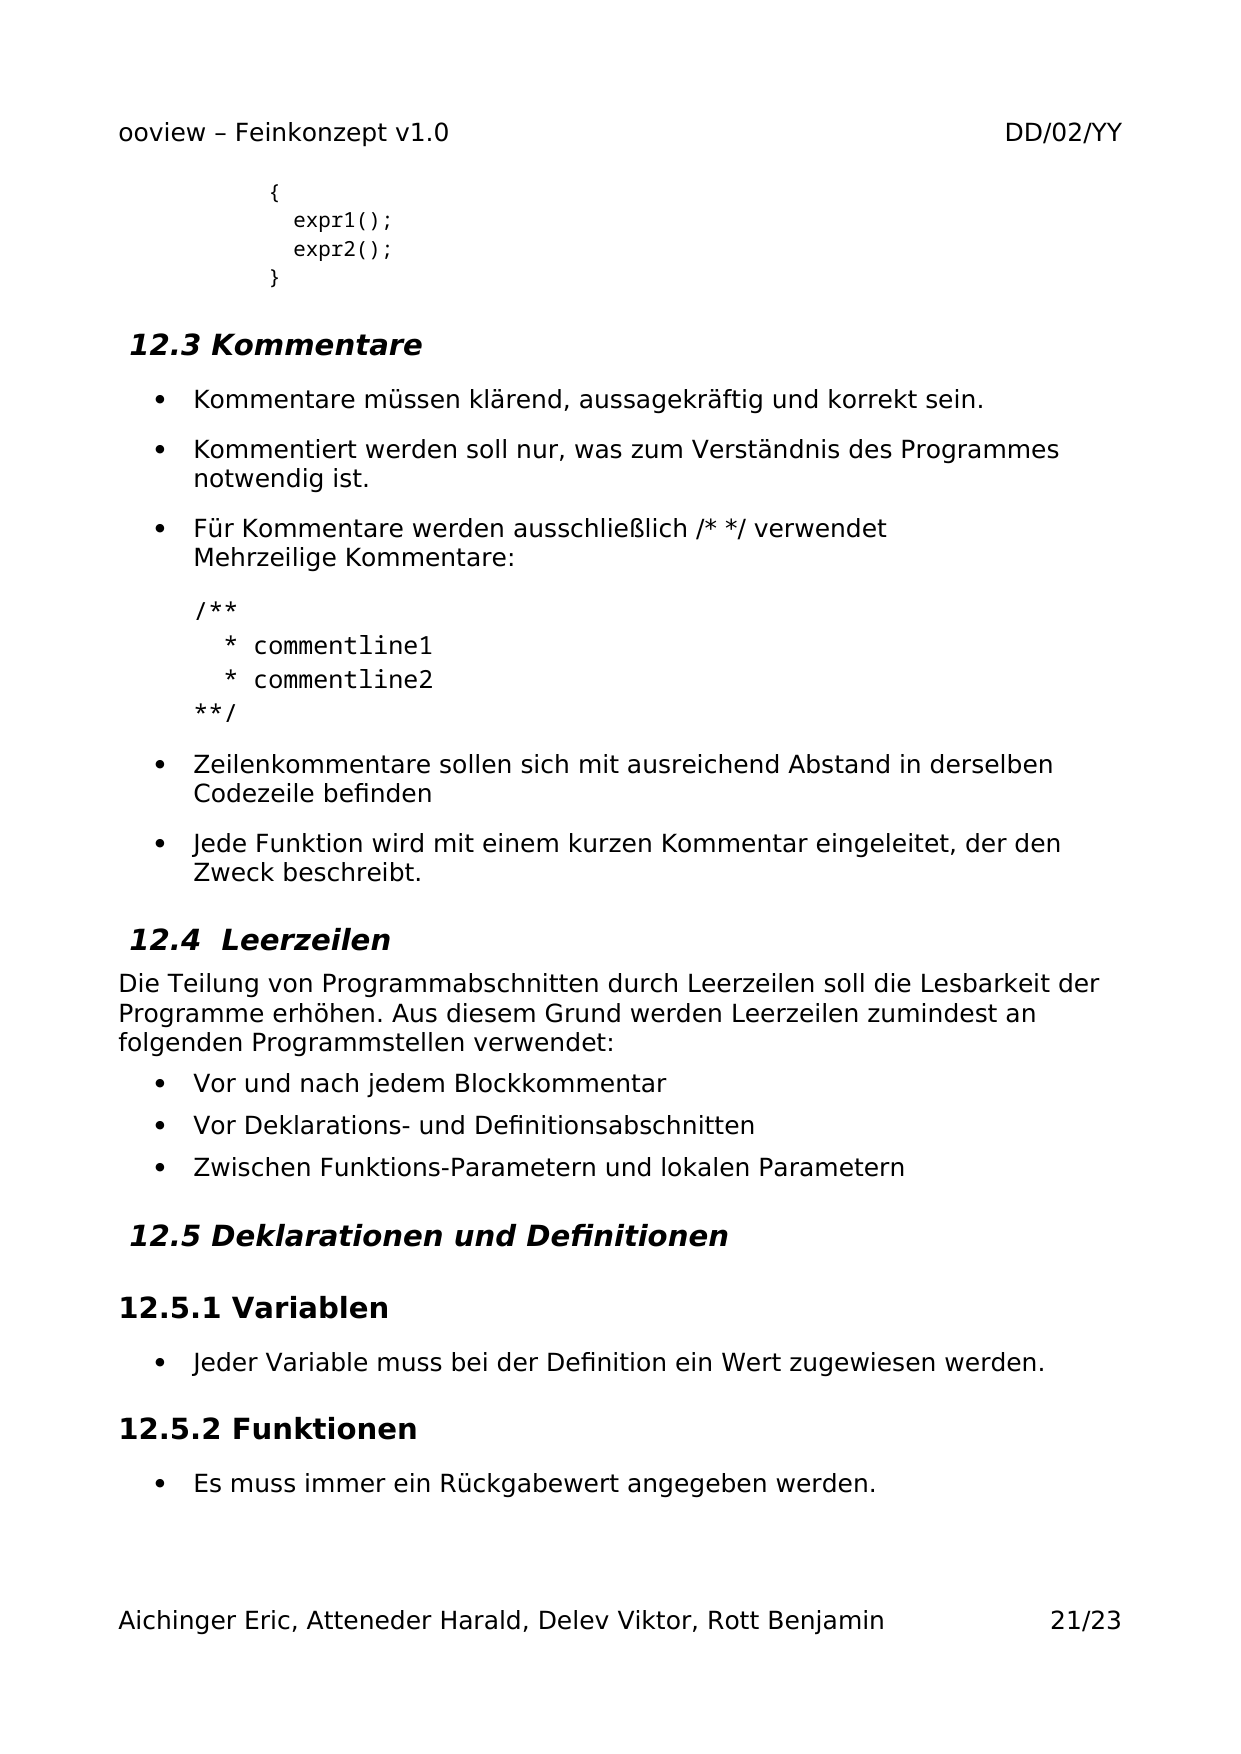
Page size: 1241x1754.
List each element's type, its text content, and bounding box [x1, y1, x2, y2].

subtitle Funktionen [118, 1413, 1122, 1447]
list Kommentare müssen klärend, aussagekräftig und korrekt sein. [156, 385, 1122, 414]
list Jeder Variable muss bei der Definition ein Wert zugewiesen werden. [156, 1348, 1122, 1377]
subtitle Leerzeilen [118, 923, 1122, 957]
list Vor und nach jedem Blockkommentar [156, 1070, 1122, 1099]
list Vor Deklarations- und Definitionsabschnitten [156, 1111, 1122, 1141]
subtitle Variablen [118, 1291, 1122, 1325]
list Zwischen Funktions-Parametern und lokalen Parametern [156, 1153, 1122, 1182]
list Zeilenkommentare sollen sich mit ausreichend Abstand in derselben Codezeile befinden [156, 750, 1122, 809]
list Für Kommentare werden ausschließlich /* */ verwendet Mehrzeilige Kommentare: [156, 514, 1122, 572]
list Jede Funktion wird mit einem kurzen Kommentar eingeleitet, der den Zweck beschreibt. [156, 829, 1122, 888]
list /** * commentline1 * commentline2 **/ [156, 593, 1122, 729]
subtitle Deklarationen und Definitionen [118, 1220, 1122, 1254]
text Die Teilung von Programmabschnitten durch Leerzeilen soll die Lesbarkeit der Programme erhöhen. Aus diesem Grund werden Leerzeilen zumindest an folgenden Programmstellen verwendet: [118, 970, 1122, 1057]
list { expr1(); expr2(); } [231, 177, 1122, 291]
list Kommentiert werden soll nur, was zum Verständnis des Programmes notwendig ist. [156, 435, 1122, 493]
subtitle Kommentare [118, 328, 1122, 362]
list Es muss immer ein Rückgabewert angegeben werden. [156, 1469, 1122, 1499]
